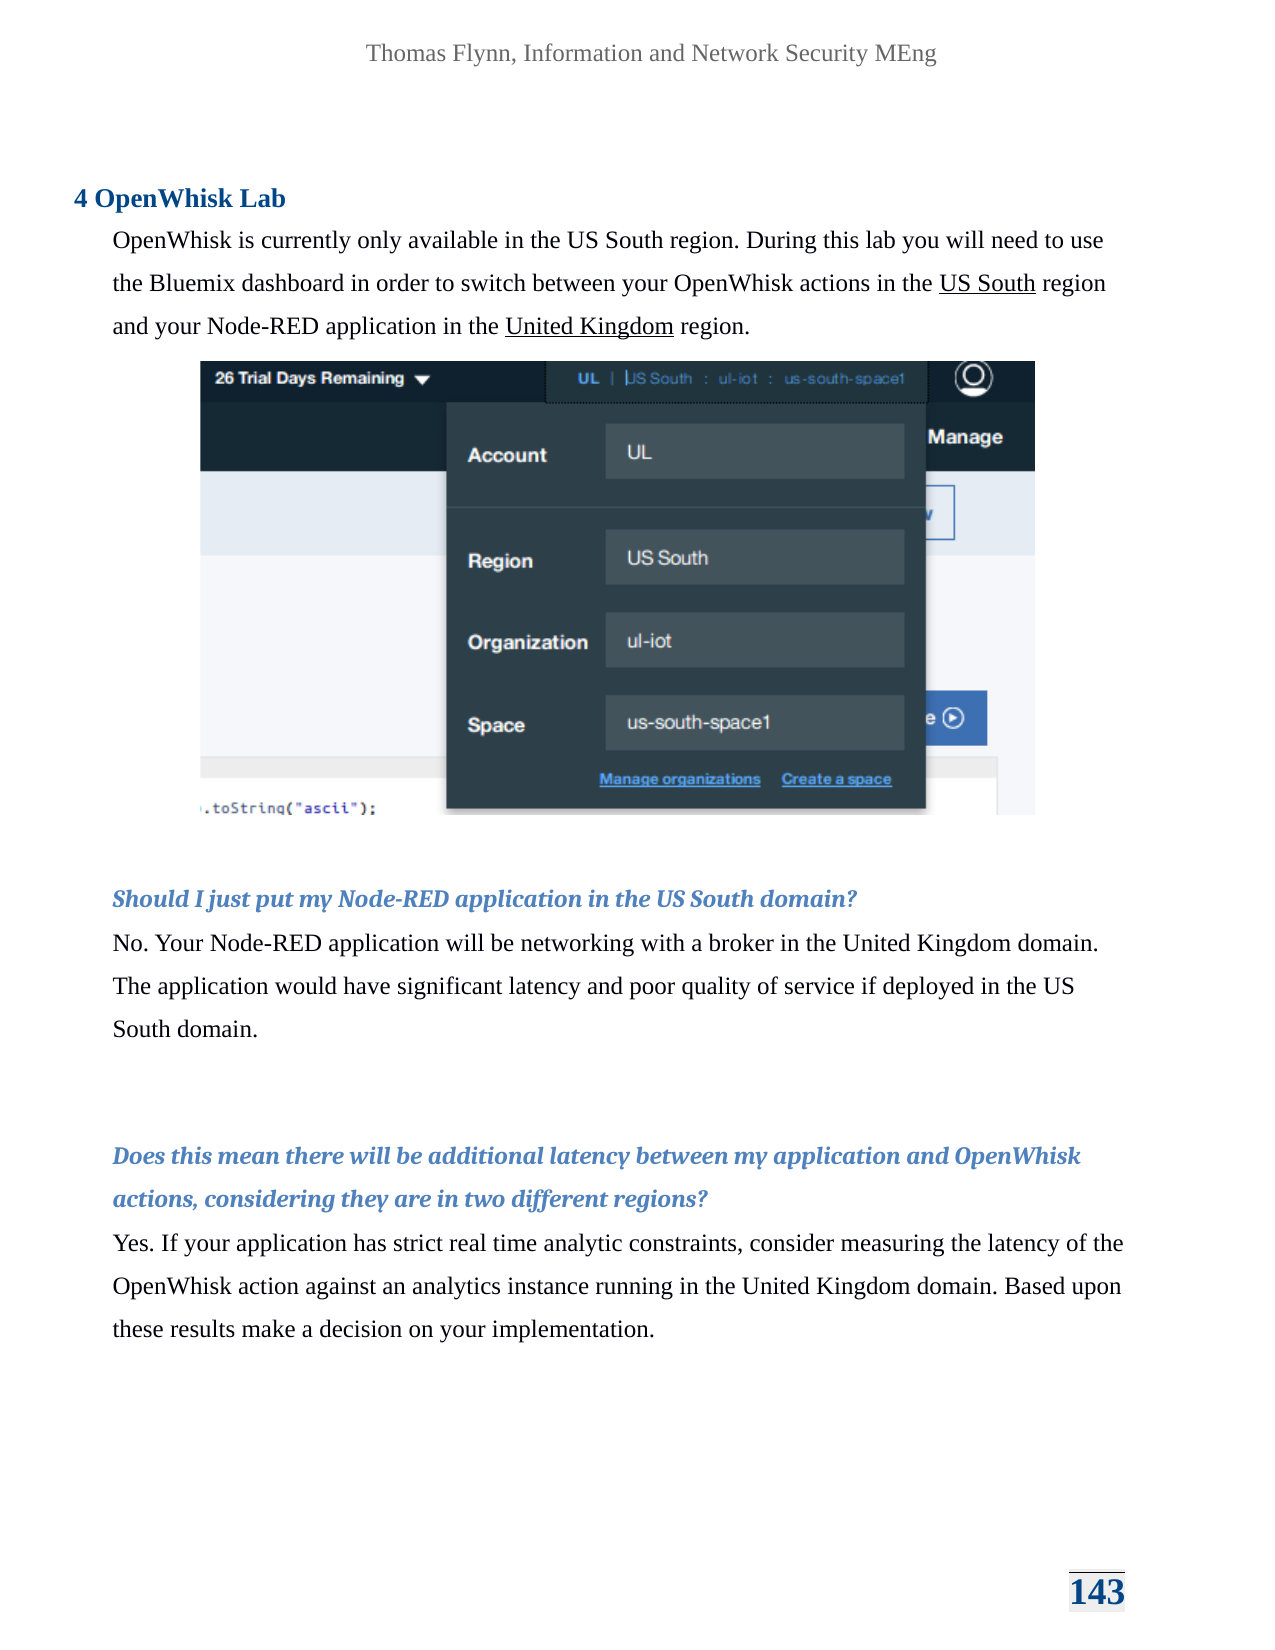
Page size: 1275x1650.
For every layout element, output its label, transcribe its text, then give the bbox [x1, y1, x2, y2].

picture [200, 361, 1035, 815]
text Yes. If your application has strict real time analytic constraints, consider measuring the latency of the OpenWhisk action against an analytics instance running in the United Kingdom domain. Based upon these results make a decision on your implementation. [112, 1228, 1125, 1343]
subtitle Should I just put my Node-RED application in the US South domain? [112, 885, 1125, 914]
subtitle Does this mean there will be additional latency between my application and OpenWhisk actions, considering they are in two different regions? [112, 1142, 1125, 1214]
text OpenWhisk is currently only available in the US South region. During this lab you will need to use the Bluemix dashboard in order to switch between your OpenWhisk actions in the US South region and your Node-RED application in the United Kingdom region. [112, 225, 1125, 340]
subtitle 4 OpenWhisk Lab [74, 182, 1125, 213]
text No. Your Node-RED application will be networking with a broker in the United Kingdom domain. The application would have significant latency and poor quality of service if deployed in the US South domain. [112, 928, 1125, 1043]
